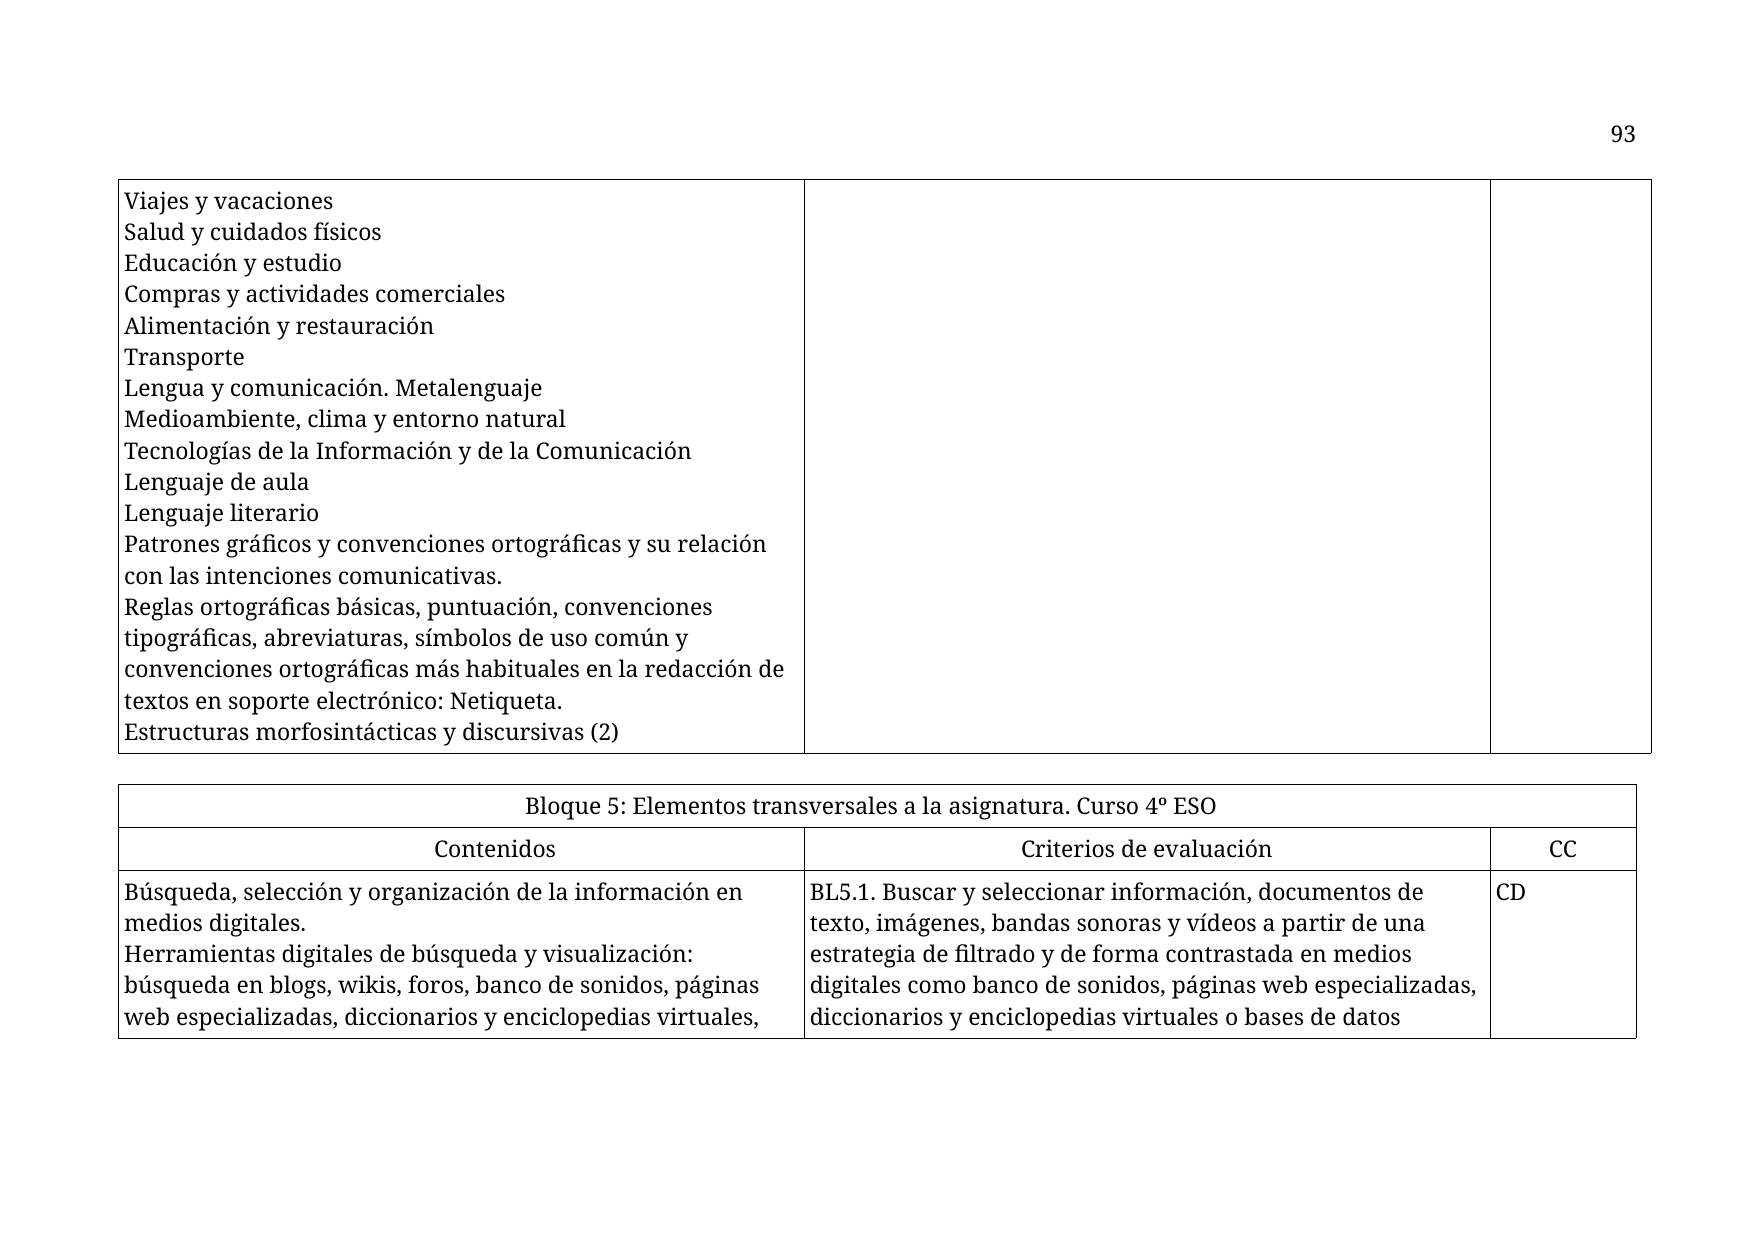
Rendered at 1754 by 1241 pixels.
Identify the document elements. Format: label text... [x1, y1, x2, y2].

table_cell CC [1491, 828, 1636, 870]
table_cell Contenidos [119, 828, 804, 870]
table_cell CD [1491, 871, 1636, 1038]
table_cell Criterios de evaluación [805, 828, 1490, 870]
table_cell Viajes y vacaciones Salud y cuidados físicos Educación y estudio Compras y actividades comerciales Alimentación y restauración Transporte Lengua y comunicación. Metalenguaje Medioambiente, clima y entorno natural Tecnologías de la Información y de la Comunicación Lenguaje de aula Lenguaje literario Patrones gráficos y convenciones ortográficas y su relación con las intenciones comunicativas. Reglas ortográficas básicas, puntuación, convenciones tipográficas, abreviaturas, símbolos de uso común y convenciones ortográficas más habituales en la redacción de textos en soporte electrónico: Netiqueta. Estructuras morfosintácticas y discursivas (2) [119, 180, 804, 753]
table_cell [1491, 180, 1651, 753]
table_header Bloque 5: Elementos transversales a la asignatura. Curso 4º ESO [119, 785, 1636, 827]
table_cell BL5.1. Buscar y seleccionar información, documentos de texto, imágenes, bandas sonoras y vídeos a partir de una estrategia de filtrado y de forma contrastada en medios digitales como banco de sonidos, páginas web especializadas, diccionarios y enciclopedias virtuales o bases de datos [805, 871, 1490, 1038]
table_cell Búsqueda, selección y organización de la información en medios digitales. Herramientas digitales de búsqueda y visualización: búsqueda en blogs, wikis, foros, banco de sonidos, páginas web especializadas, diccionarios y enciclopedias virtuales, [119, 871, 804, 1038]
table_cell [805, 180, 1490, 753]
